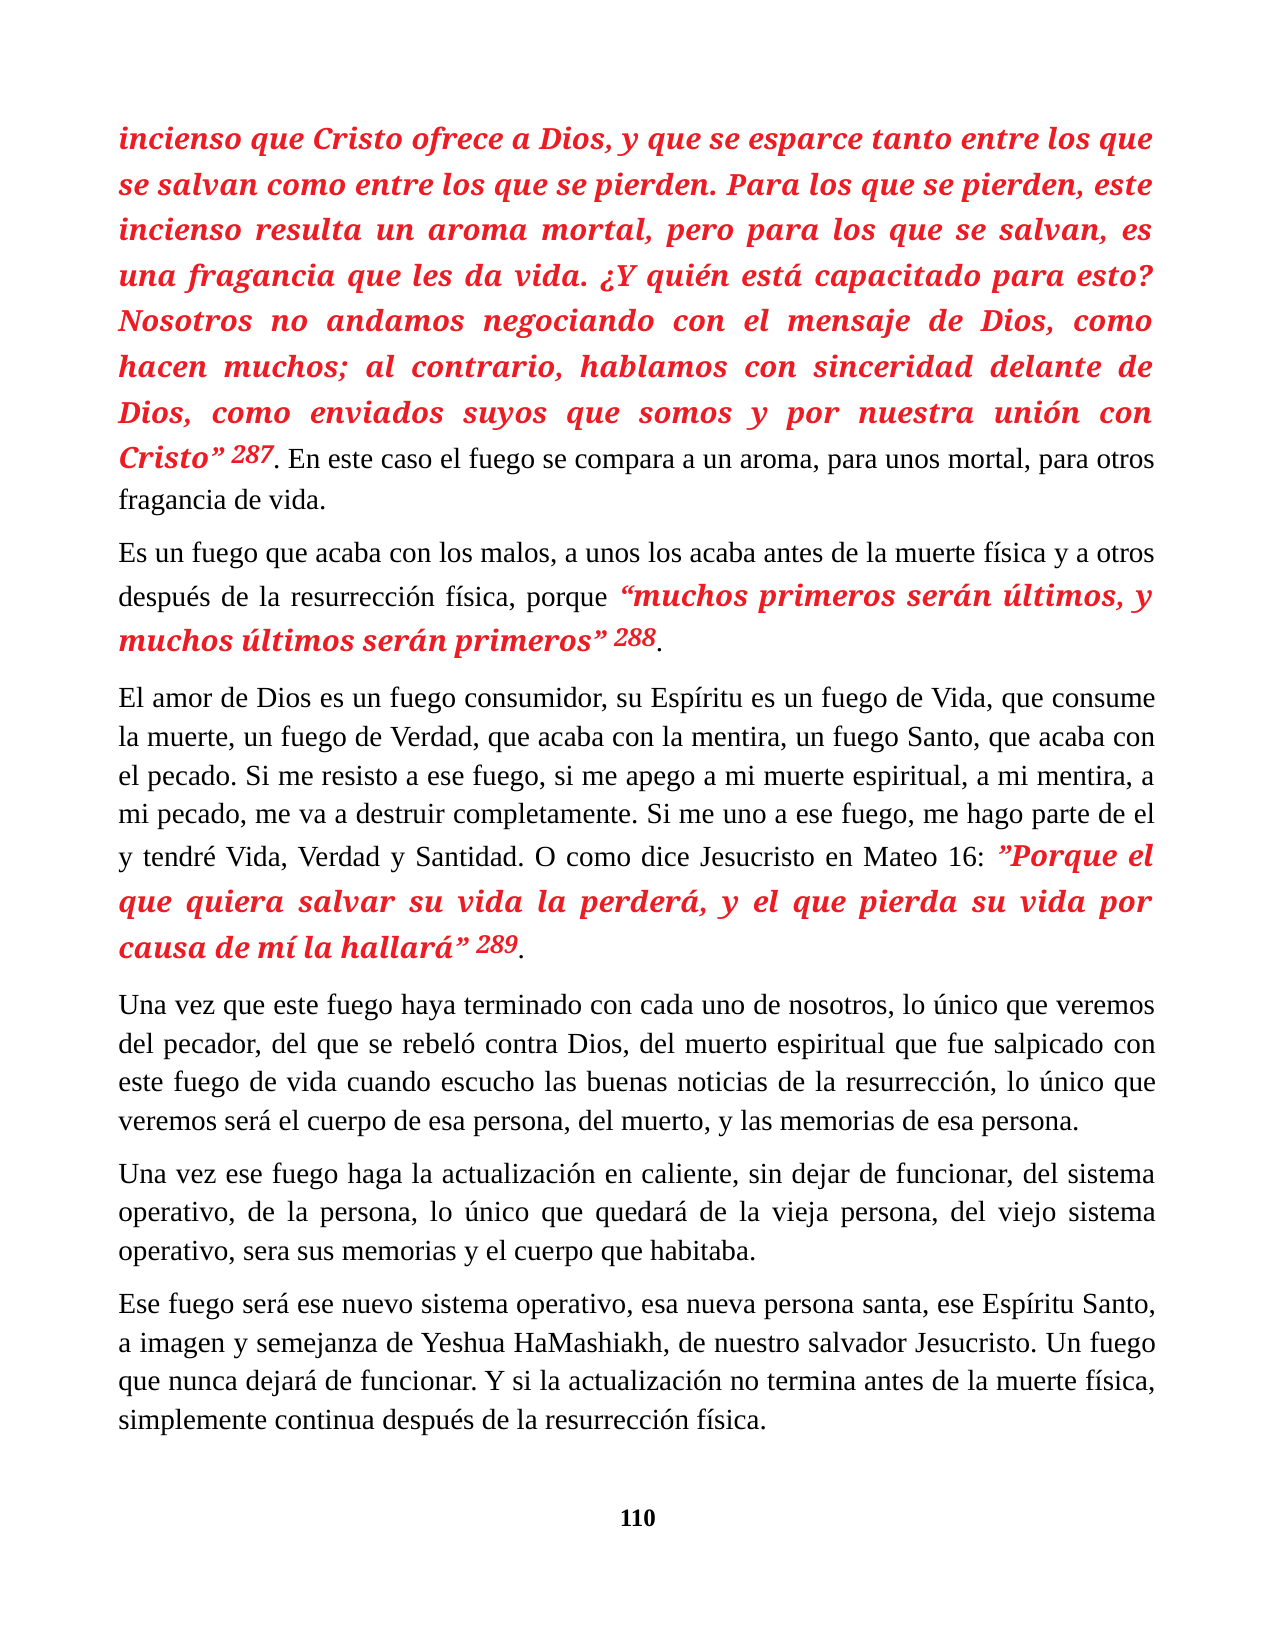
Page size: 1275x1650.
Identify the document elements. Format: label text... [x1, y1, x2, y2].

text Una vez ese fuego haga la actualización en caliente, sin dejar de funcionar, del sistema operativo, de la persona, lo único que quedará de la vieja persona, del viejo sistema operativo, sera sus memorias y el cuerpo que habitaba. [118, 1156, 1157, 1267]
text incienso que Cristo ofrece a Dios, y que se esparce tanto entre los que se salvan como entre los que se pierden. Para los que se pierden, este incienso resulta un aroma mortal, pero para los que se salvan, es una fragancia que les da vida. ¿Y quién está capacitado para esto? Nosotros no andamos negociando con el mensaje de Dios, como hacen muchos; al contrario, hablamos con sinceridad delante de Dios, como enviados suyos que somos y por nuestra unión con Cristo” . En este caso el fuego se compara a un aroma, para unos mortal, para otros fragancia de vida. [118, 118, 1157, 516]
text Es un fuego que acaba con los malos, a unos los acaba antes de la muerte física y a otros después de la resurrección física, porque “muchos primeros serán últimos, y muchos últimos serán primeros” . [118, 535, 1157, 660]
text Una vez que este fuego haya terminado con cada uno de nosotros, lo único que veremos del pecador, del que se rebeló contra Dios, del muerto espiritual que fue salpicado con este fuego de vida cuando escucho las buenas noticias de la resurrección, lo único que veremos será el cuerpo de esa persona, del muerto, y las memorias de esa persona. [118, 987, 1157, 1136]
text Ese fuego será ese nuevo sistema operativo, esa nueva persona santa, ese Espíritu Santo, a imagen y semejanza de Yeshua HaMashiakh, de nuestro salvador Jesucristo. Un fuego que nunca dejará de funcionar. Y si la actualización no termina antes de la muerte física, simplemente continua después de la resurrección física. [118, 1286, 1157, 1435]
text El amor de Dios es un fuego consumidor, su Espíritu es un fuego de Vida, que consume la muerte, un fuego de Verdad, que acaba con la mentira, un fuego Santo, que acaba con el pecado. Si me resisto a ese fuego, si me apego a mi muerte espiritual, a mi mentira, a mi pecado, me va a destruir completamente. Si me uno a ese fuego, me hago parte de el y tendré Vida, Verdad y Santidad. O como dice Jesucristo en Mateo 16: ”Porque el que quiera salvar su vida la perderá, y el que pierda su vida por causa de mí la hallará” . [118, 681, 1157, 967]
